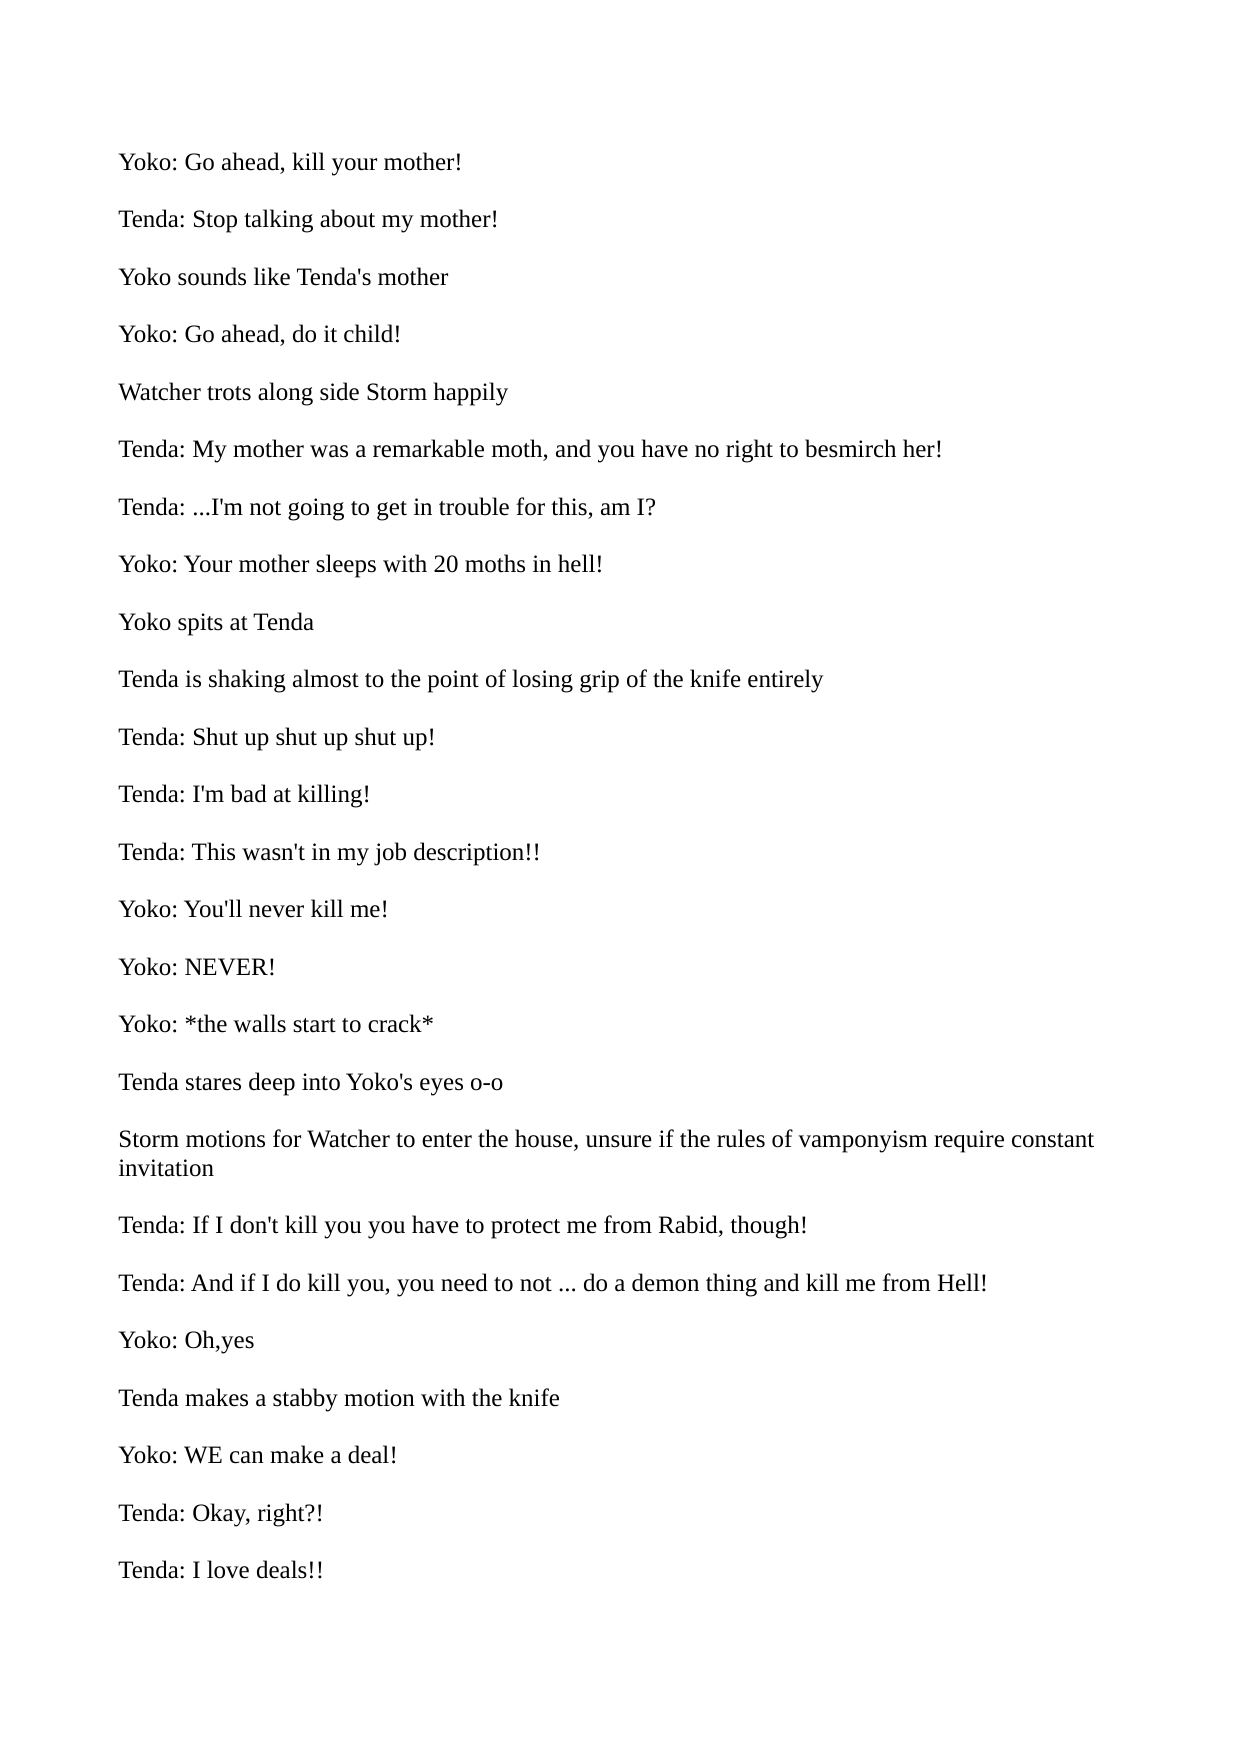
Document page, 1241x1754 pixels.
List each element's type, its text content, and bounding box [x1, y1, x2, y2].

text Tenda: Stop talking about my mother! [118, 204, 1122, 233]
text Yoko spits at Tenda [118, 607, 1122, 636]
text Yoko: Oh,yes [118, 1326, 1122, 1354]
text Tenda: I'm bad at killing! [118, 779, 1122, 808]
text Tenda: My mother was a remarkable moth, and you have no right to besmirch her! [118, 434, 1122, 463]
text Tenda: And if I do kill you, you need to not ... do a demon thing and kill me from Hell! [118, 1268, 1122, 1297]
text Tenda stares deep into Yoko's eyes o-o [118, 1067, 1122, 1096]
text Yoko: *the walls start to crack* [118, 1009, 1122, 1038]
text Yoko: NEVER! [118, 952, 1122, 981]
text Yoko: Your mother sleeps with 20 moths in hell! [118, 549, 1122, 578]
text Yoko: You'll never kill me! [118, 894, 1122, 923]
text Yoko: Go ahead, kill your mother! [118, 147, 1122, 176]
text Tenda: Okay, right?! [118, 1498, 1122, 1527]
text Watcher trots along side Storm happily [118, 377, 1122, 406]
text Tenda: Shut up shut up shut up! [118, 722, 1122, 751]
text Tenda: If I don't kill you you have to protect me from Rabid, though! [118, 1211, 1122, 1239]
text Yoko sounds like Tenda's mother [118, 262, 1122, 291]
text Storm motions for Watcher to enter the house, unsure if the rules of vamponyism require constant invitation [118, 1124, 1122, 1182]
text Tenda makes a stabby motion with the knife [118, 1383, 1122, 1412]
text Tenda: This wasn't in my job description!! [118, 837, 1122, 866]
text Tenda: ...I'm not going to get in trouble for this, am I? [118, 492, 1122, 521]
text Yoko: Go ahead, do it child! [118, 319, 1122, 348]
text Tenda is shaking almost to the point of losing grip of the knife entirely [118, 664, 1122, 693]
text Yoko: WE can make a deal! [118, 1441, 1122, 1469]
text Tenda: I love deals!! [118, 1556, 1122, 1584]
